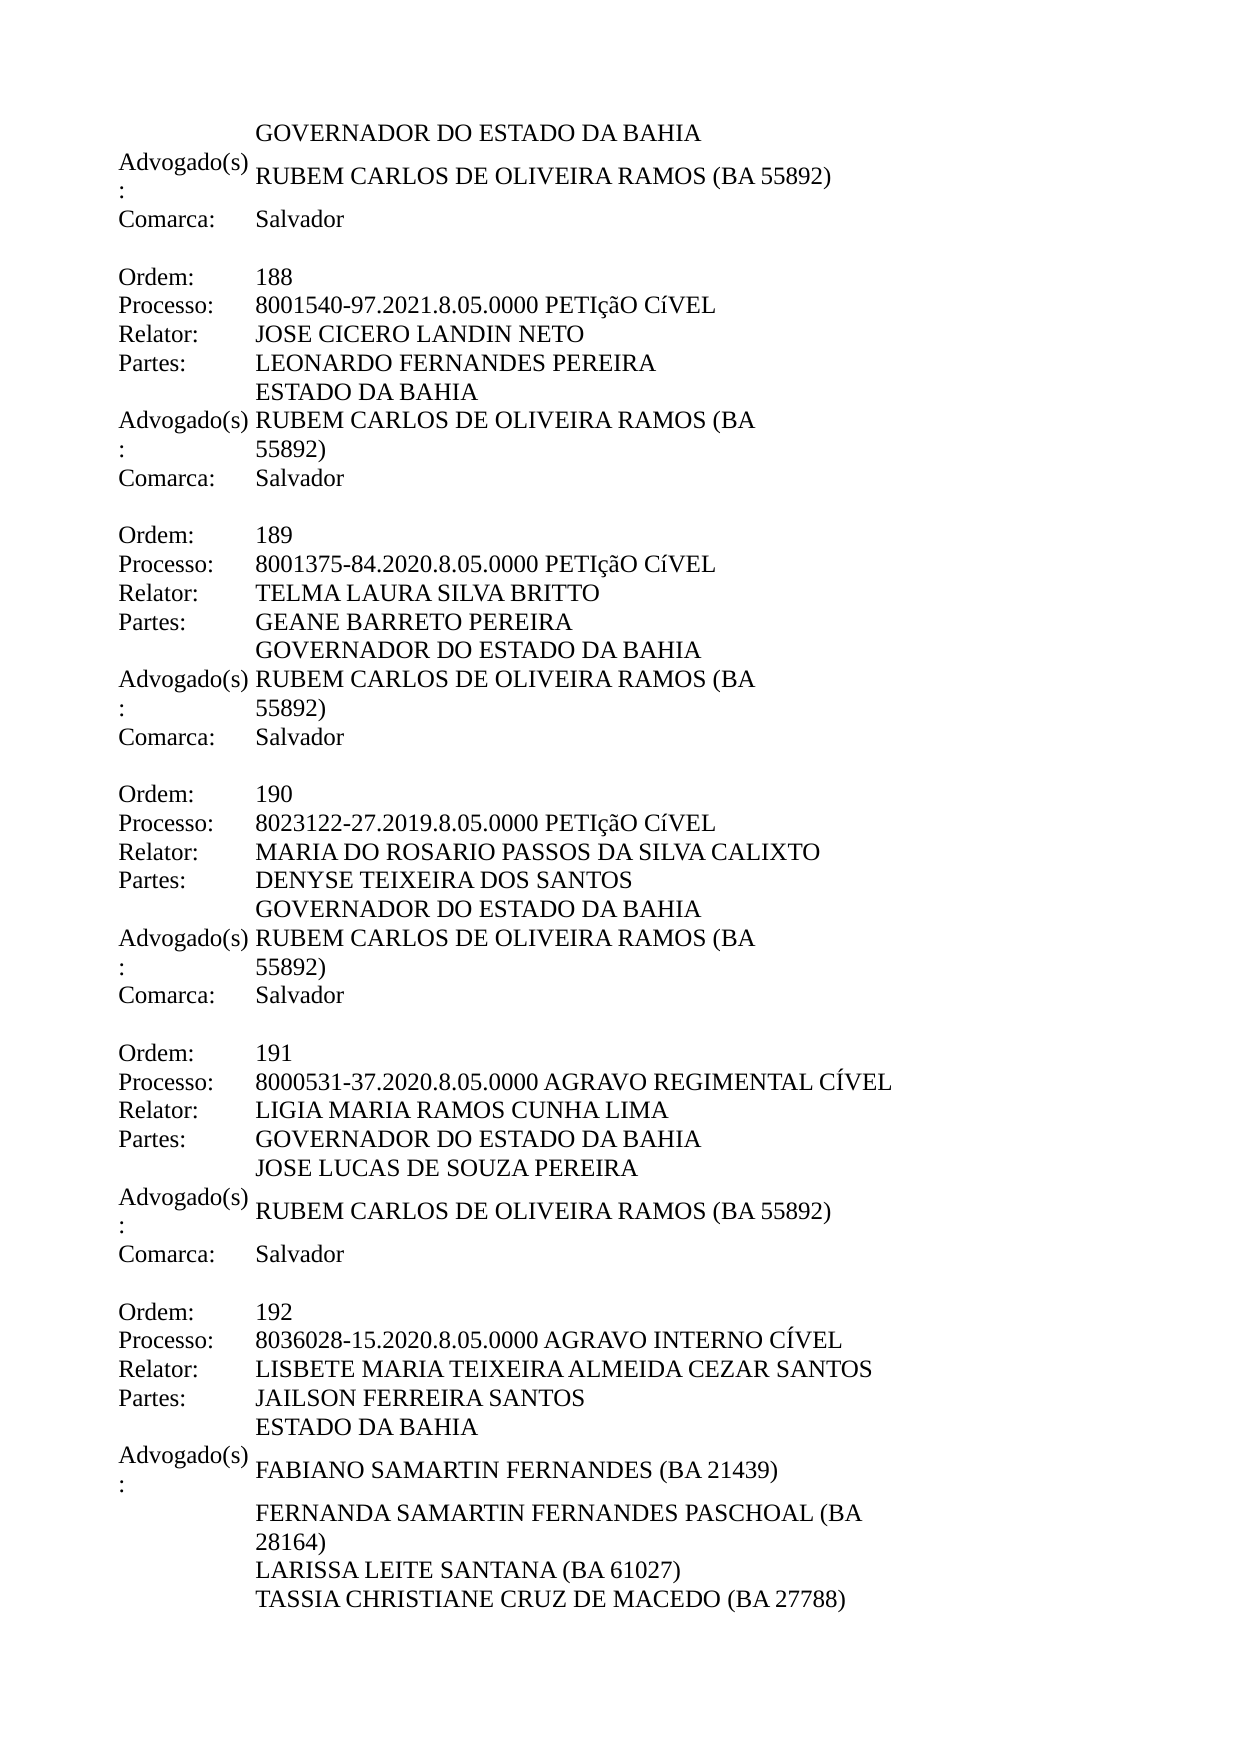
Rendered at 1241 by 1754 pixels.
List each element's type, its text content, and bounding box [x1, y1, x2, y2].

table_cell Salvador [255, 463, 829, 492]
table_cell [118, 636, 255, 664]
table_cell 8001375-84.2020.8.05.0000 PETIçãO CíVEL [255, 549, 829, 578]
table_cell Relator: [118, 837, 255, 866]
table_cell LARISSA LEITE SANTANA (BA 61027) [255, 1556, 937, 1584]
table_cell ESTADO DA BAHIA [255, 1412, 937, 1441]
table_header 191 [255, 1038, 893, 1067]
table_cell LEONARDO FERNANDES PEREIRA [255, 348, 829, 377]
table_cell Advogado(s): [118, 664, 255, 722]
table_cell Comarca: [118, 204, 255, 233]
table_cell RUBEM CARLOS DE OLIVEIRA RAMOS (BA 55892) [255, 923, 829, 981]
table_cell Advogado(s): [118, 1441, 255, 1498]
table_header Ordem: [118, 1038, 255, 1067]
table_cell LIGIA MARIA RAMOS CUNHA LIMA [255, 1096, 893, 1124]
table_header Ordem: [118, 262, 255, 291]
table_cell GEANE BARRETO PEREIRA [255, 607, 829, 636]
table_cell GOVERNADOR DO ESTADO DA BAHIA [255, 636, 829, 664]
table_cell 8023122-27.2019.8.05.0000 PETIçãO CíVEL [255, 808, 829, 837]
table_cell Processo: [118, 808, 255, 837]
table_cell GOVERNADOR DO ESTADO DA BAHIA [255, 894, 829, 923]
table_cell [118, 1584, 255, 1613]
table_cell Partes: [118, 348, 255, 377]
table_cell JOSE CICERO LANDIN NETO [255, 319, 829, 348]
table_cell [118, 1412, 255, 1441]
table_header 192 [255, 1297, 937, 1326]
table_cell FABIANO SAMARTIN FERNANDES (BA 21439) [255, 1441, 937, 1498]
table_cell Salvador [255, 1239, 893, 1268]
table_cell RUBEM CARLOS DE OLIVEIRA RAMOS (BA 55892) [255, 406, 829, 463]
table_header 190 [255, 779, 829, 808]
table_cell MARIA DO ROSARIO PASSOS DA SILVA CALIXTO [255, 837, 829, 866]
table_cell Relator: [118, 578, 255, 607]
table_cell Relator: [118, 319, 255, 348]
table_cell GOVERNADOR DO ESTADO DA BAHIA [255, 118, 845, 147]
table_cell Comarca: [118, 1239, 255, 1268]
table_cell [118, 377, 255, 406]
table_cell FERNANDA SAMARTIN FERNANDES PASCHOAL (BA 28164) [255, 1498, 937, 1556]
table_cell [118, 1153, 255, 1182]
table_cell Comarca: [118, 463, 255, 492]
table_cell Advogado(s): [118, 147, 255, 204]
table_cell Partes: [118, 1383, 255, 1412]
table_cell Comarca: [118, 722, 255, 751]
table_cell TELMA LAURA SILVA BRITTO [255, 578, 829, 607]
table_cell Advogado(s): [118, 1182, 255, 1239]
table_cell [118, 1498, 255, 1556]
table_cell 8000531-37.2020.8.05.0000 AGRAVO REGIMENTAL CÍVEL [255, 1067, 893, 1096]
table_cell ESTADO DA BAHIA [255, 377, 829, 406]
table_cell JAILSON FERREIRA SANTOS [255, 1383, 937, 1412]
table_cell RUBEM CARLOS DE OLIVEIRA RAMOS (BA 55892) [255, 664, 829, 722]
table_cell Comarca: [118, 981, 255, 1009]
table_cell Relator: [118, 1096, 255, 1124]
table_cell Relator: [118, 1354, 255, 1383]
table_cell Salvador [255, 722, 829, 751]
table_cell Processo: [118, 1067, 255, 1096]
table_header Ordem: [118, 521, 255, 549]
table_cell [118, 1556, 255, 1584]
table_cell Advogado(s): [118, 923, 255, 981]
table_cell Partes: [118, 866, 255, 894]
table_cell 8001540-97.2021.8.05.0000 PETIçãO CíVEL [255, 291, 829, 319]
table_cell Salvador [255, 981, 829, 1009]
table_cell Processo: [118, 1326, 255, 1354]
table_cell [118, 894, 255, 923]
table_cell [118, 118, 255, 147]
table_cell 8036028-15.2020.8.05.0000 AGRAVO INTERNO CÍVEL [255, 1326, 937, 1354]
table_cell Processo: [118, 291, 255, 319]
table_cell DENYSE TEIXEIRA DOS SANTOS [255, 866, 829, 894]
table_cell Partes: [118, 1124, 255, 1153]
table_header 189 [255, 521, 829, 549]
table_cell RUBEM CARLOS DE OLIVEIRA RAMOS (BA 55892) [255, 147, 845, 204]
table_header 188 [255, 262, 829, 291]
table_cell Advogado(s): [118, 406, 255, 463]
table_cell JOSE LUCAS DE SOUZA PEREIRA [255, 1153, 893, 1182]
table_cell Partes: [118, 607, 255, 636]
table_cell LISBETE MARIA TEIXEIRA ALMEIDA CEZAR SANTOS [255, 1354, 937, 1383]
table_header Ordem: [118, 779, 255, 808]
table_cell RUBEM CARLOS DE OLIVEIRA RAMOS (BA 55892) [255, 1182, 893, 1239]
table_cell Salvador [255, 204, 845, 233]
table_cell Processo: [118, 549, 255, 578]
table_header Ordem: [118, 1297, 255, 1326]
table_cell TASSIA CHRISTIANE CRUZ DE MACEDO (BA 27788) [255, 1584, 937, 1613]
table_cell GOVERNADOR DO ESTADO DA BAHIA [255, 1124, 893, 1153]
